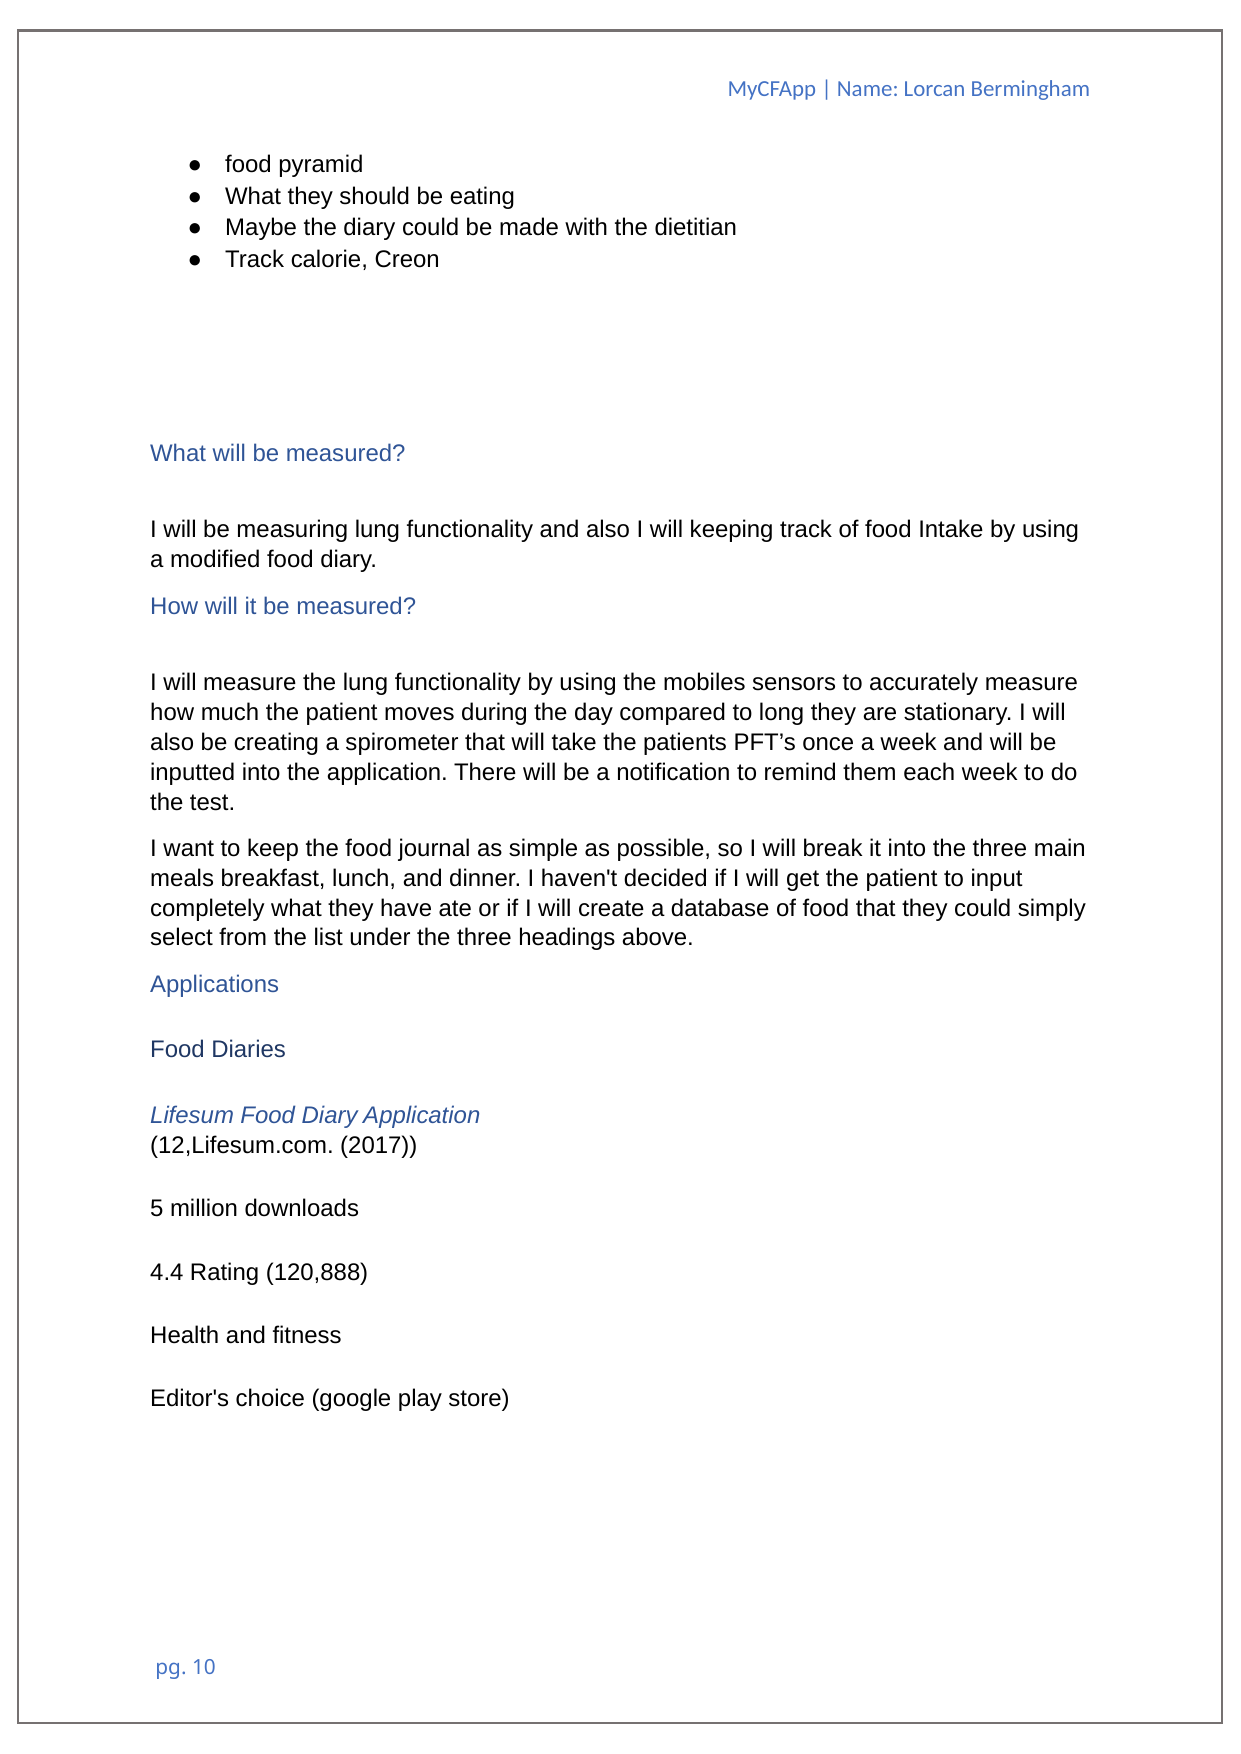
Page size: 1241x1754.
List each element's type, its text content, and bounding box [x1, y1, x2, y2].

list Maybe the diary could be made with the dietitian [187, 213, 1090, 241]
subtitle Lifesum Food Diary Application [150, 1101, 1090, 1129]
subtitle How will it be measured? [150, 592, 1090, 619]
subtitle Applications [150, 970, 1090, 997]
list Track calorie, Creon [187, 245, 1090, 273]
list food pyramid [187, 150, 1090, 178]
text I will measure the lung functionality by using the mobiles sensors to accurately measure how much the patient moves during the day compared to long they are stationary. I will also be creating a spirometer that will take the patients PFT’s once a week and will be inputted into the application. There will be a notification to remind them each week to do the test. [150, 668, 1090, 815]
text 4.4 Rating (120,888) [150, 1257, 1090, 1285]
subtitle Food Diaries [150, 1035, 1090, 1063]
text Health and fitness [150, 1321, 1090, 1348]
text I will be measuring lung functionality and also I will keeping track of food Intake by using a modified food diary. [150, 515, 1090, 573]
text I want to keep the food journal as simple as possible, so I will break it into the three main meals breakfast, lunch, and dinner. I haven't decided if I will get the patient to input completely what they have ate or if I will create a database of food that they could simply select from the list under the three headings above. [150, 834, 1090, 951]
text Editor's choice (google play store) [150, 1384, 1090, 1412]
text 5 million downloads [150, 1194, 1090, 1222]
subtitle What will be measured? [150, 439, 1090, 467]
text (12,Lifesum.com. (2017)) [150, 1131, 1090, 1158]
list What they should be eating [187, 182, 1090, 209]
